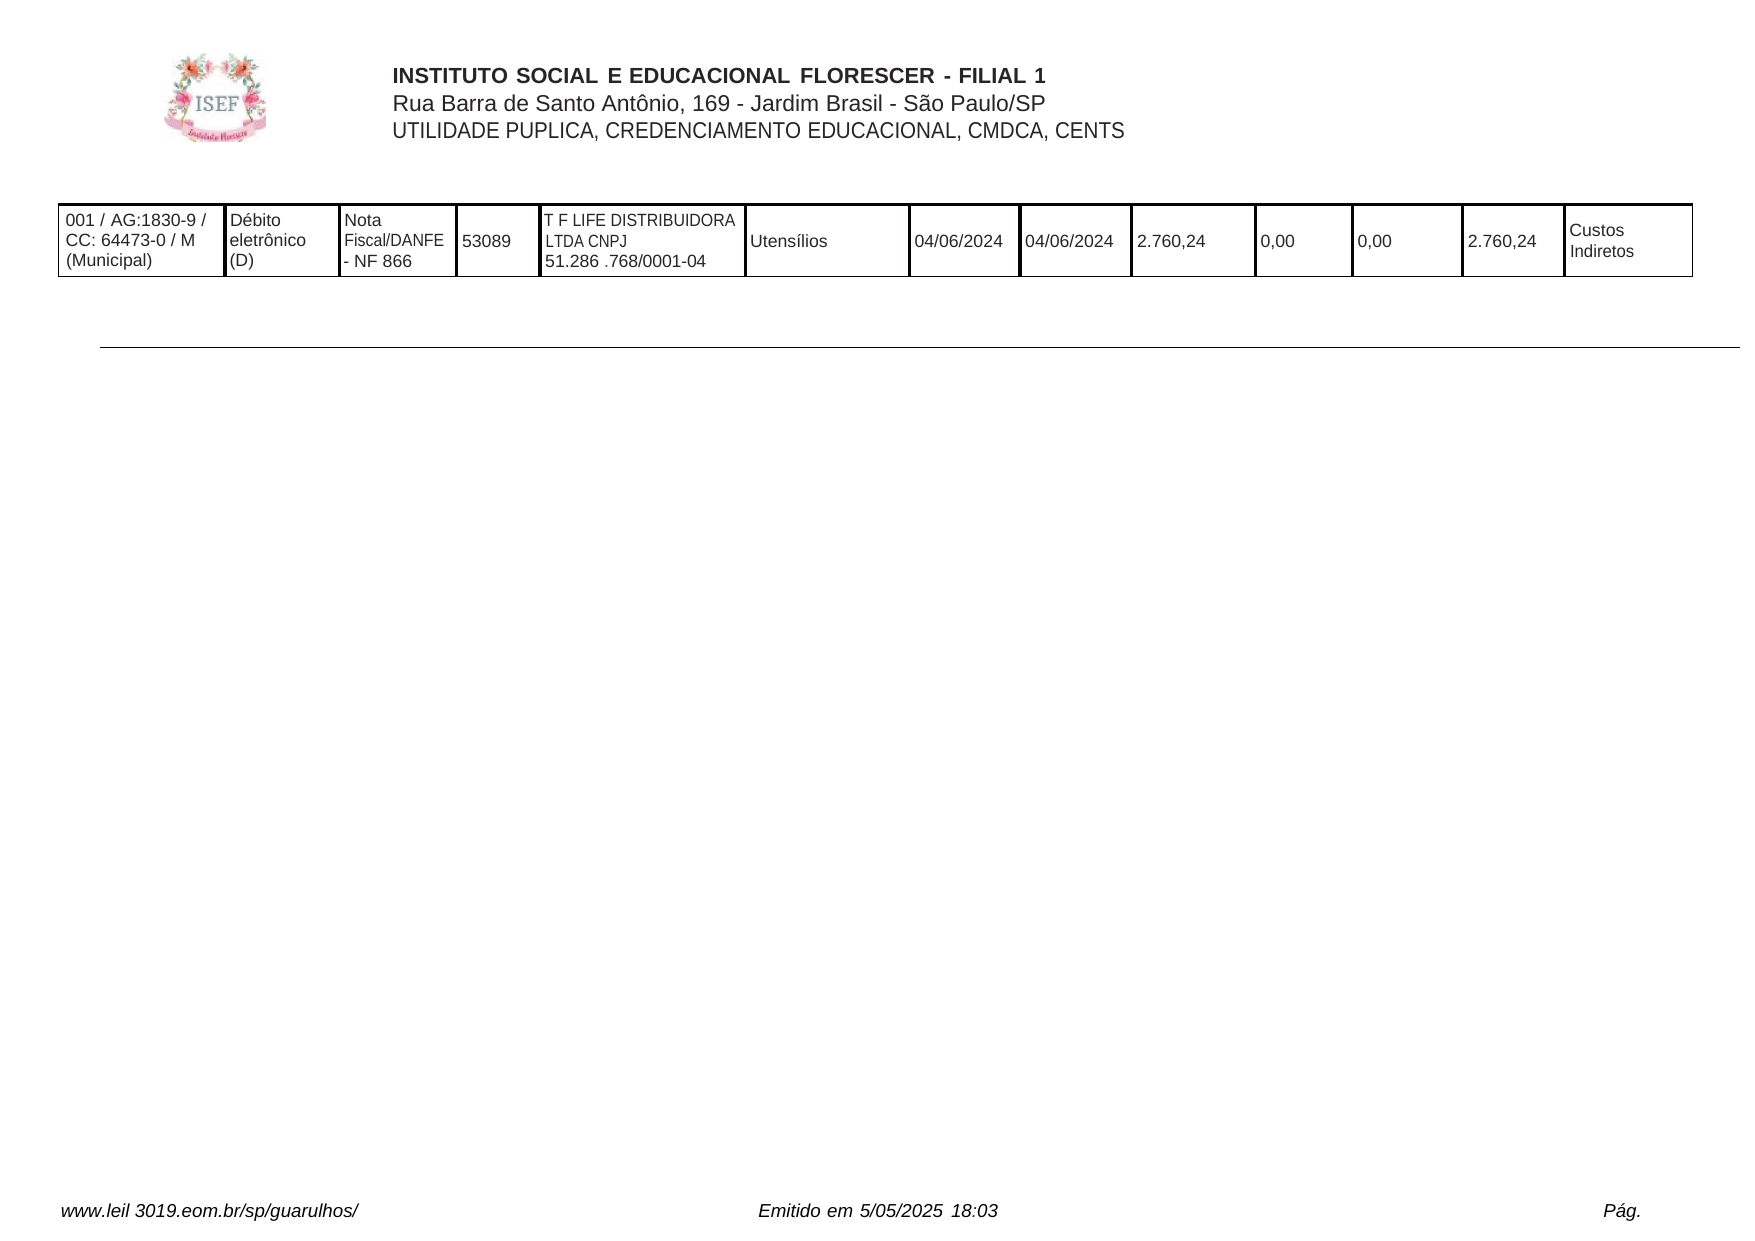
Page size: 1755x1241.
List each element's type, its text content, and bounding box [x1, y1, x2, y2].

table_cell 2.760,24 [1133, 206, 1254, 276]
table_cell Débito eletrônico (D) [227, 206, 338, 276]
table_cell Custos Indiretos [1566, 206, 1692, 276]
table_cell 04/06/2024 [1022, 206, 1130, 276]
table_cell Utensílios [747, 206, 908, 276]
table_cell 0,00 [1257, 206, 1351, 276]
table_cell 53089 [458, 206, 538, 276]
table_cell 0,00 [1354, 206, 1461, 276]
table_cell Nota Fiscal/DANFE - NF 866 [341, 206, 455, 276]
table_cell 04/06/2024 [911, 206, 1018, 276]
table_cell T F LIFE DISTRIBUIDORA LTDA CNPJ 51.286 .768/0001-04 [542, 206, 744, 276]
table_cell 001 / AG:1830-9 / CC: 64473-0 / M (Municipal) [59, 206, 223, 276]
table_cell 2.760,24 [1464, 206, 1563, 276]
